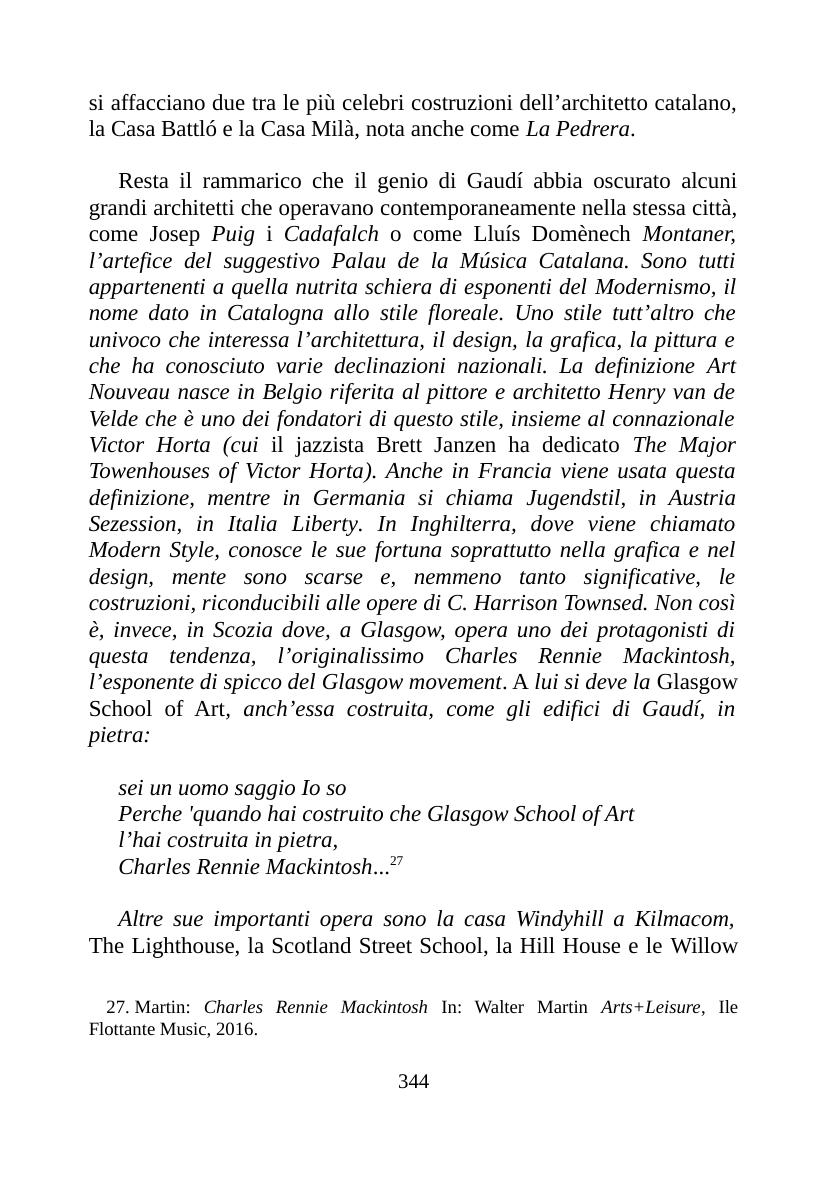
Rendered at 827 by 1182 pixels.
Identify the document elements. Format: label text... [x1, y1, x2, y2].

text Resta il rammarico che il genio di Gaudí abbia oscurato alcuni grandi architetti che operavano contemporaneamente nella stessa città, come Josep Puig i Cadafalch o come Lluís Domènech Montaner, l’artefice del suggestivo Palau de la Música Catalana. Sono tutti appartenenti a quella nutrita schiera di esponenti del Modernismo, il nome dato in Catalogna allo stile floreale. Uno stile tutt’altro che univoco che interessa l’architettura, il design, la grafica, la pittura e che ha conosciuto varie declinazioni nazionali. La definizione Art Nouveau nasce in Belgio riferita al pittore e architetto Henry van de Velde che è uno dei fondatori di questo stile, insieme al connazionale Victor Horta (cui il jazzista Brett Janzen ha dedicato The Major Towenhouses of Victor Horta). Anche in Francia viene usata questa definizione, mentre in Germania si chiama Jugendstil, in Austria Sezession, in Italia Liberty. In Inghilterra, dove viene chiamato Modern Style, conosce le sue fortuna soprattutto nella grafica e nel design, mente sono scarse e, nemmeno tanto significative, le costruzioni, riconducibili alle opere di C. Harrison Townsed. Non così è, invece, in Scozia dove, a Glasgow, opera uno dei protagonisti di questa tendenza, l’originalissimo Charles Rennie Mackintosh, l’esponente di spicco del Glasgow movement. A lui si deve la Glasgow School of Art, anch’essa costruita, come gli edifici di Gaudí, in pietra: [88, 168, 738, 747]
text Altre sue importanti opera sono la casa Windyhill a Kilmacom, The Lighthouse, la Scotland Street School, la Hill House e le Willow [88, 906, 738, 958]
text Martin: Charles Rennie Mackintosh In: Walter Martin Arts+Leisure, Ile Flottante Music, 2016. [88, 996, 738, 1039]
text Charles Rennie Mackintosh... [88, 853, 738, 879]
text si affacciano due tra le più celebri costruzioni dell’architetto catalano, la Casa Battló e la Casa Milà, nota anche come La Pedrera. [88, 88, 738, 141]
text l’hai costruita in pietra, [88, 826, 738, 853]
text Perche 'quando hai costruito che Glasgow School of Art [88, 800, 738, 826]
text sei un uomo saggio Io so [88, 774, 738, 800]
